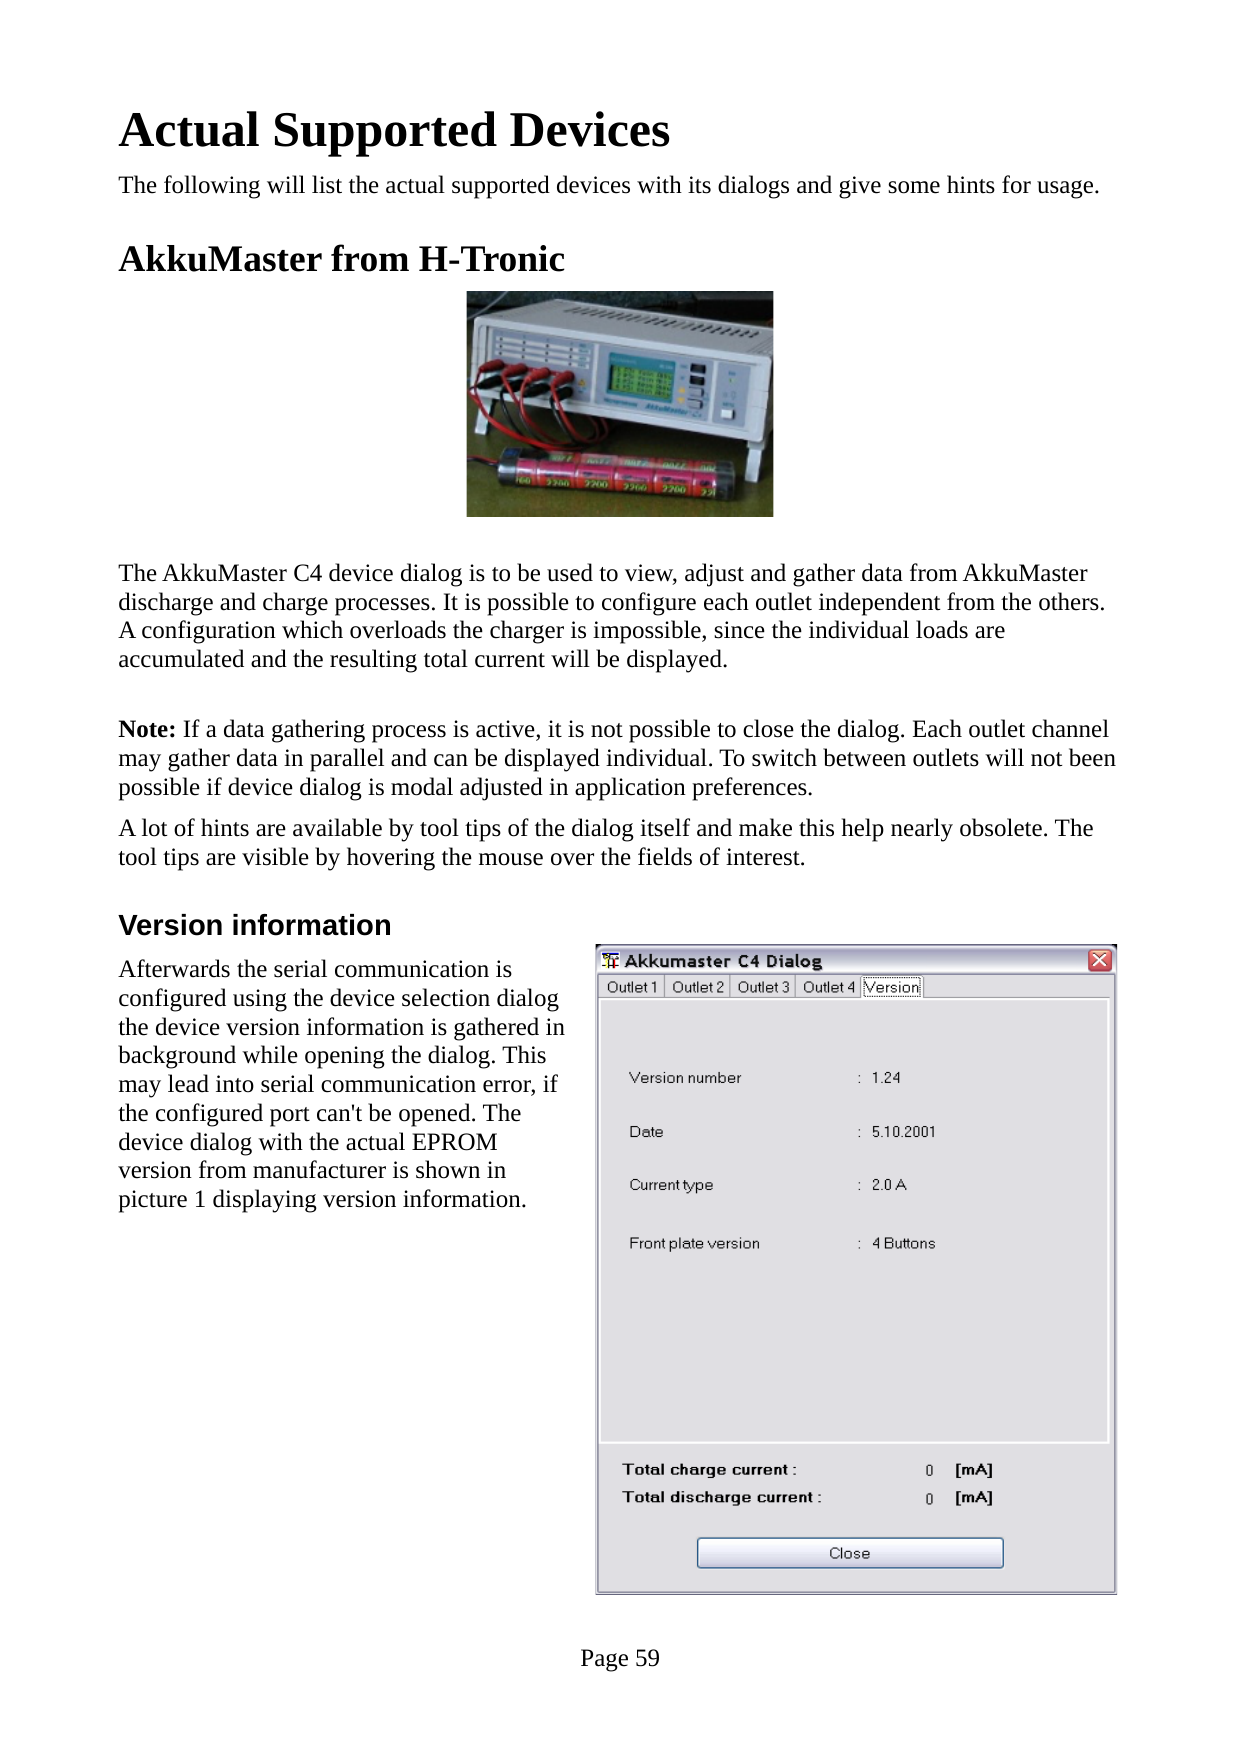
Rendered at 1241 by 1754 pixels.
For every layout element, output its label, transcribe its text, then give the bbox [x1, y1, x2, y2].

subtitle AkkuMaster from H-Tronic [118, 236, 1122, 279]
text Note: If a data gathering process is active, it is not possible to close the dialog. Each outlet channel may gather data in parallel and can be displayed individual. To switch between outlets will not been possible if device dialog is modal adjusted in application preferences. [118, 686, 1122, 801]
text The following will list the actual supported devices with its dialogs and give some hints for usage. [118, 170, 1122, 199]
text Afterwards the serial communication is configured using the device selection dialog the device version information is gathered in background while opening the dialog. This may lead into serial communication error, if the configured port can't be opened. The device dialog with the actual EPROM version from manufacturer is shown in picture 1 displaying version information. [118, 954, 595, 1213]
subtitle Version information [118, 908, 1122, 942]
text A lot of hints are available by tool tips of the dialog itself and make this help nearly obsolete. The tool tips are visible by hovering the mouse over the fields of interest. [118, 813, 1122, 871]
subtitle Actual Supported Devices [118, 100, 1122, 157]
picture [595, 944, 1118, 1595]
text The AkkuMaster C4 device dialog is to be used to view, adjust and gather data from AkkuMaster discharge and charge processes. It is possible to configure each outlet independent from the others. A configuration which overloads the charger is impossible, since the individual loads are accumulated and the resulting total current will be displayed. [118, 558, 1122, 673]
picture [466, 291, 774, 517]
